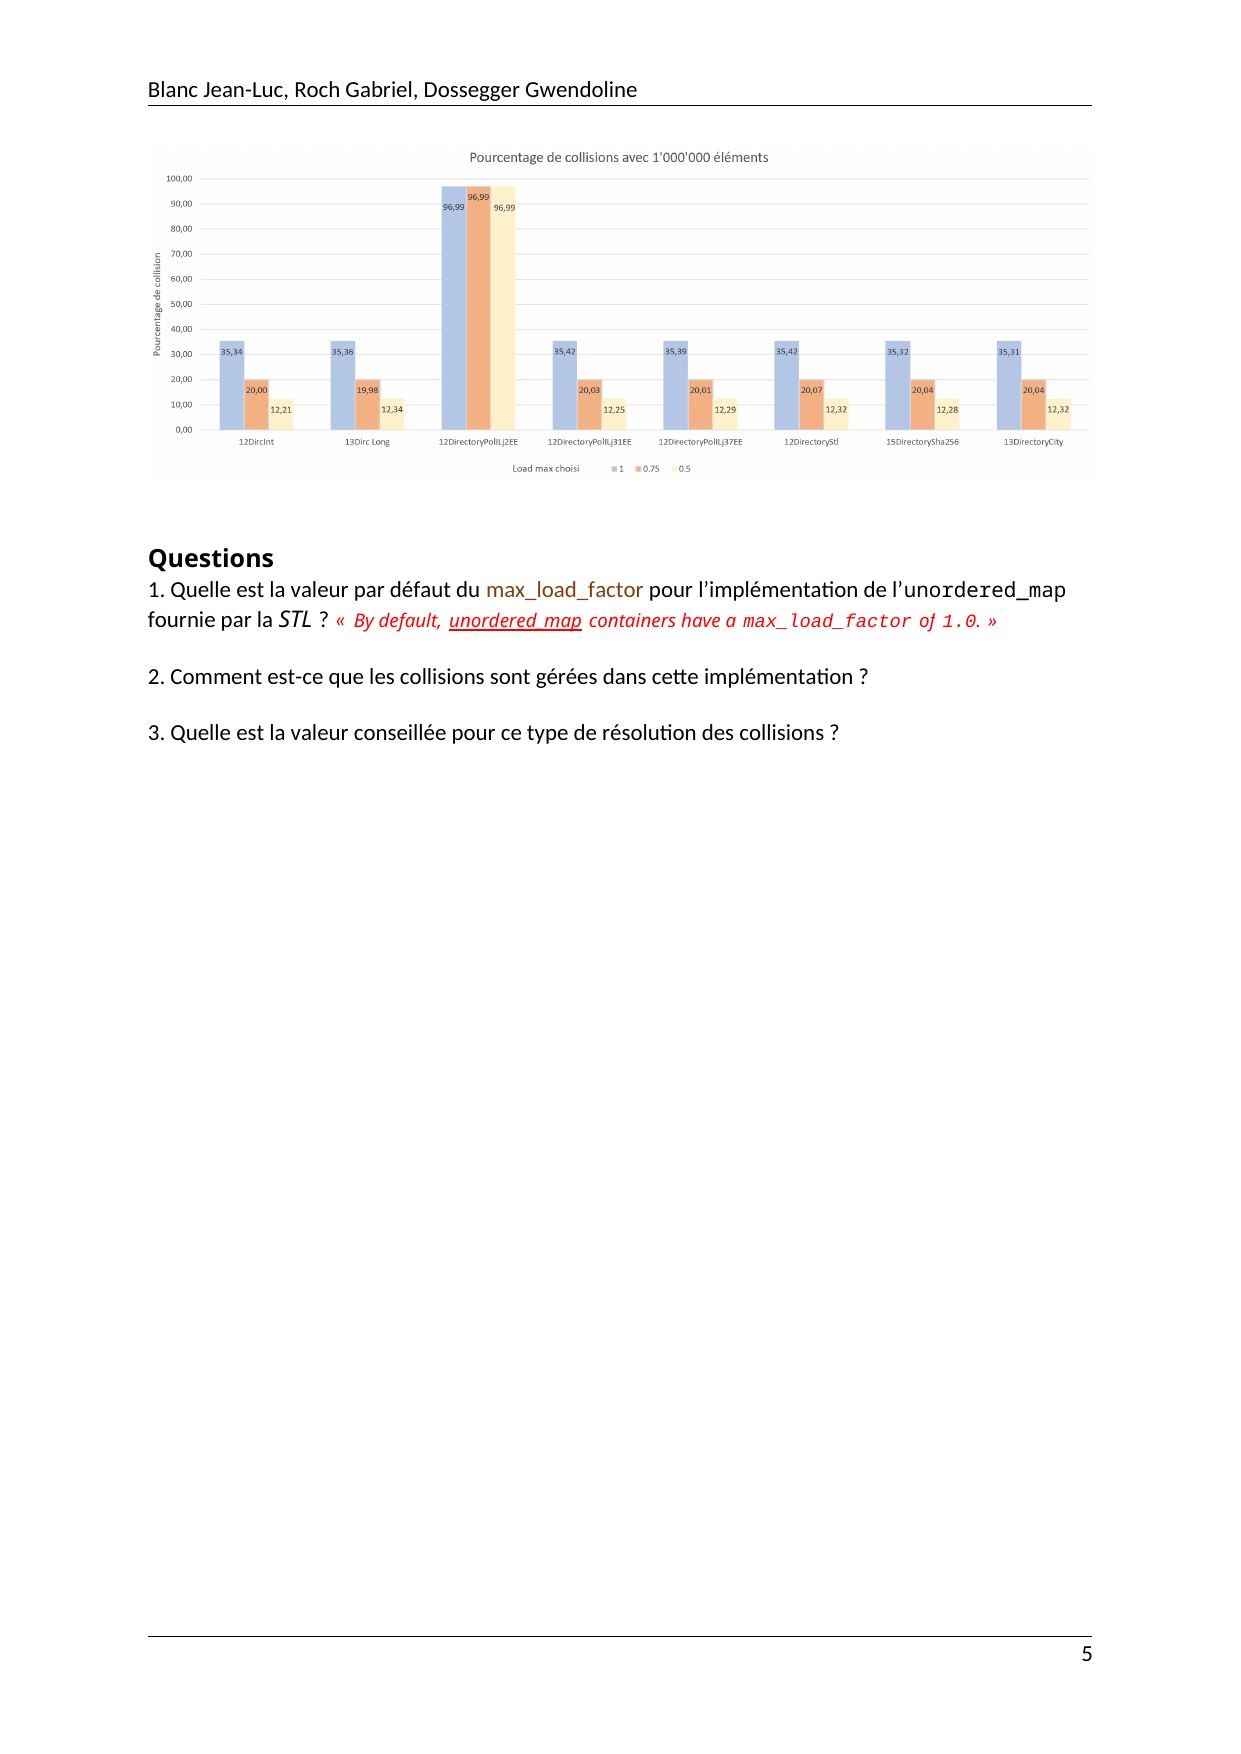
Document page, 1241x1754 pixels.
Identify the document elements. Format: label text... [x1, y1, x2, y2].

text 1. Quelle est la valeur par défaut du max_load_factor pour l’implémentation de l’unordered_map fournie par la STL ? « By default, unordered_map containers have a max_load_factor of 1.0. » [148, 575, 1092, 634]
text 2. Comment est-ce que les collisions sont gérées dans cette implémentation ? [148, 662, 1092, 690]
text Questions [148, 541, 1092, 575]
text 3. Quelle est la valeur conseillée pour ce type de résolution des collisions ? [148, 718, 1092, 746]
